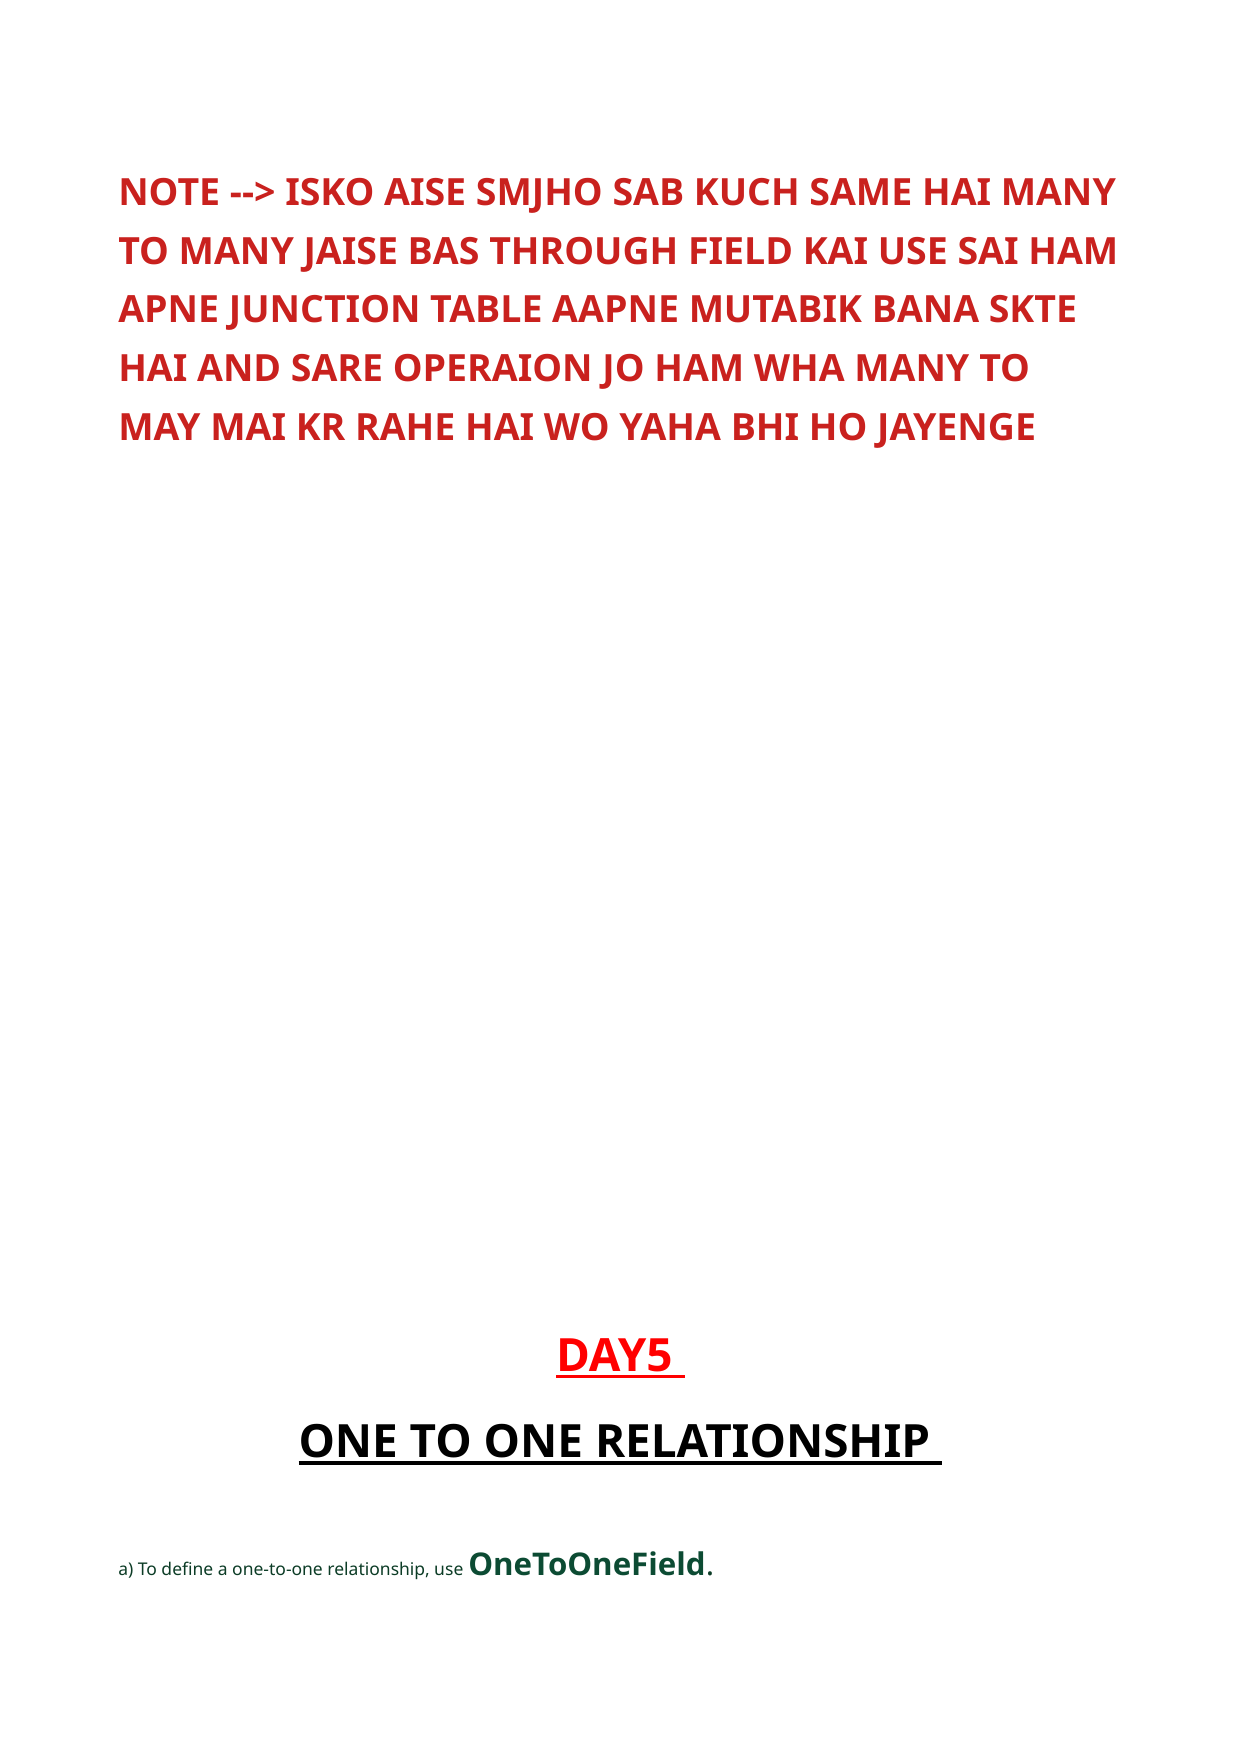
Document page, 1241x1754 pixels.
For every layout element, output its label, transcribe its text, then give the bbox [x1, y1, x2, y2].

text DAY5 [118, 1322, 1122, 1385]
text a) To define a one-to-one relationship, use OneToOneField. [118, 1542, 1122, 1585]
text NOTE --> ISKO AISE SMJHO SAB KUCH SAME HAI MANY TO MANY JAISE BAS THROUGH FIELD KAI USE SAI HAM APNE JUNCTION TABLE AAPNE MUTABIK BANA SKTE HAI AND SARE OPERAION JO HAM WHA MANY TO MAY MAI KR RAHE HAI WO YAHA BHI HO JAYENGE [118, 165, 1122, 451]
text ONE TO ONE RELATIONSHIP [118, 1409, 1122, 1471]
